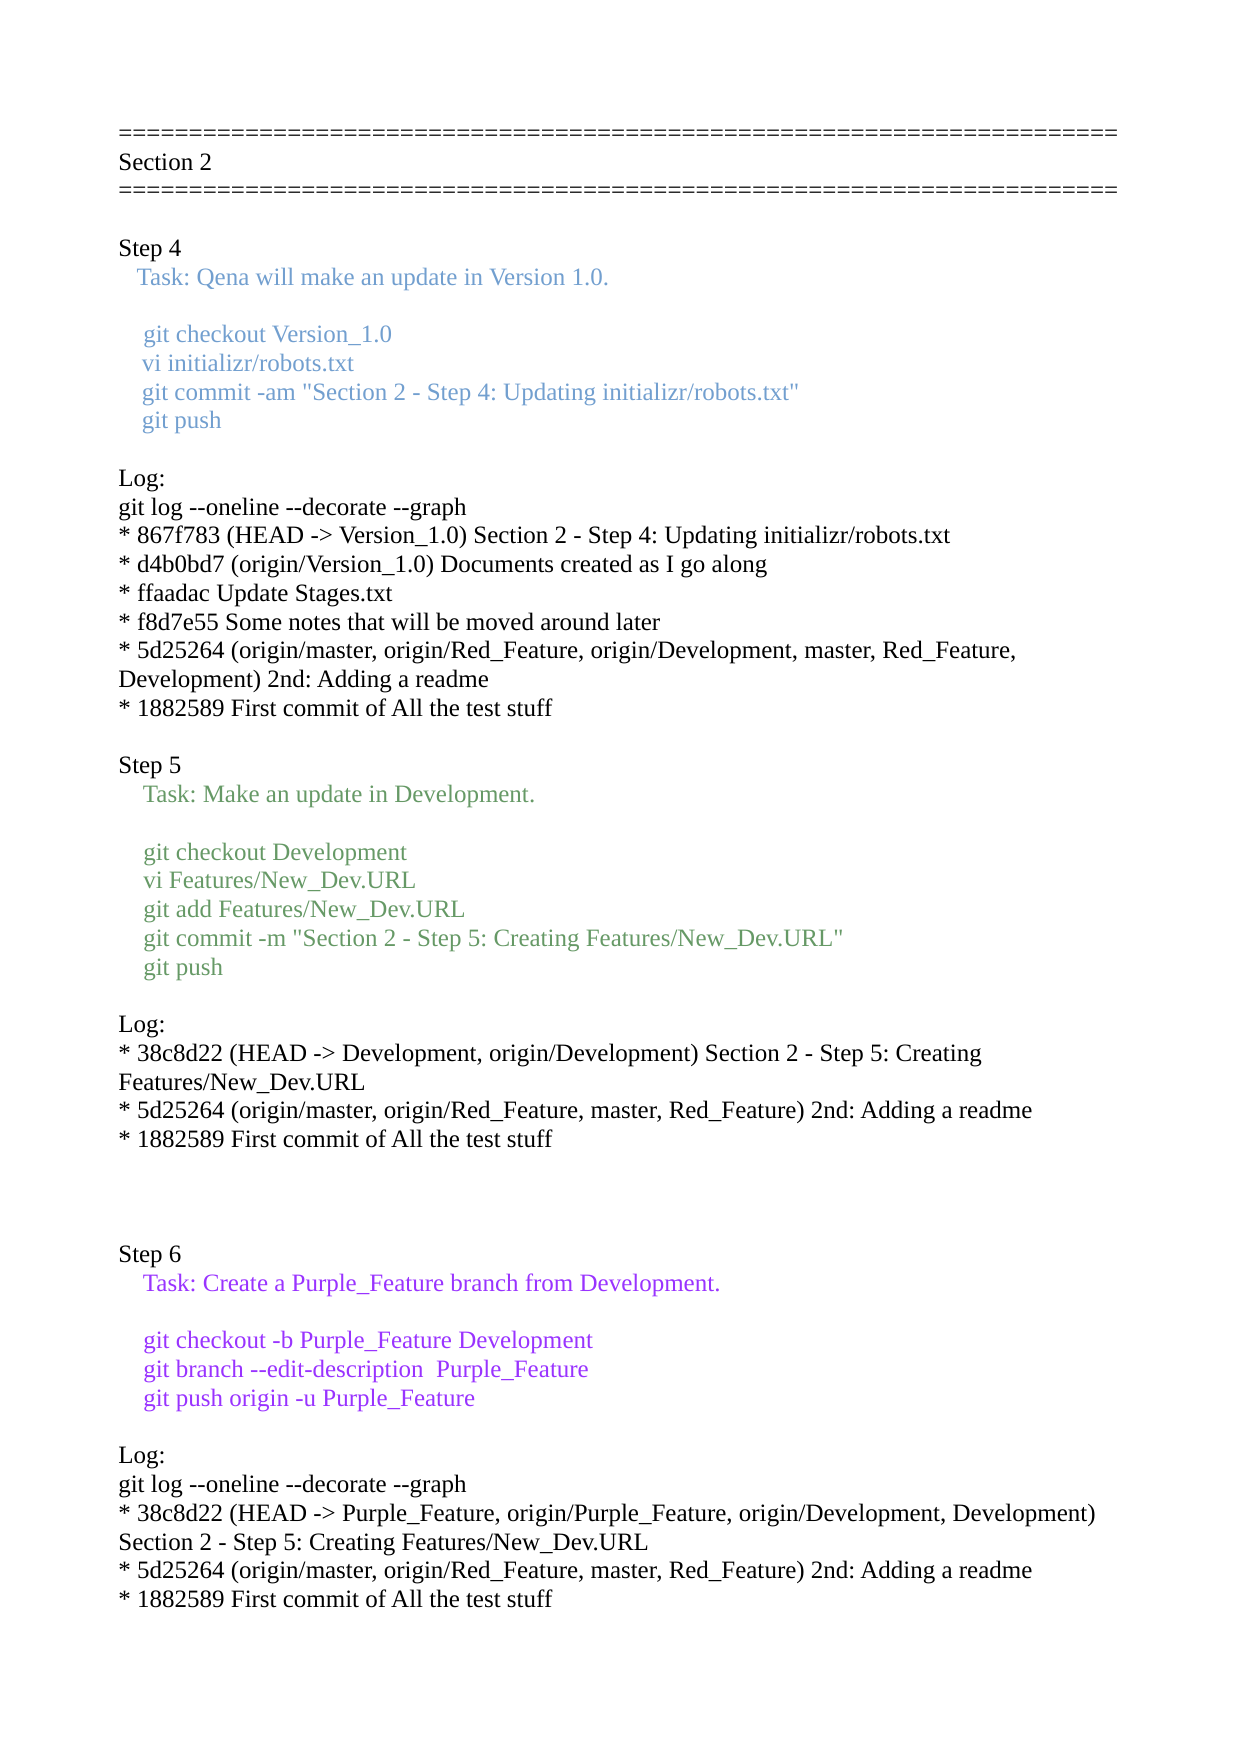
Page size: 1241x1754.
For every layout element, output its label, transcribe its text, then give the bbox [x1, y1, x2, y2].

text * ffaadac Update Stages.txt [118, 578, 1122, 607]
text Task: Create a Purple_Feature branch from Development. [118, 1268, 1122, 1297]
text Task: Qena will make an update in Version 1.0. [118, 262, 1122, 291]
text Step 6 [118, 1239, 1122, 1268]
text * 867f783 (HEAD -> Version_1.0) Section 2 - Step 4: Updating initializr/robots.txt [118, 521, 1122, 549]
text * 38c8d22 (HEAD -> Development, origin/Development) Section 2 - Step 5: Creating Features/New_Dev.URL [118, 1038, 1122, 1096]
text * 1882589 First commit of All the test stuff [118, 1584, 1122, 1613]
text * 5d25264 (origin/master, origin/Red_Feature, master, Red_Feature) 2nd: Adding a readme [118, 1096, 1122, 1124]
text * 1882589 First commit of All the test stuff [118, 1124, 1122, 1153]
text git push [118, 952, 1122, 981]
text * 38c8d22 (HEAD -> Purple_Feature, origin/Purple_Feature, origin/Development, Development) Section 2 - Step 5: Creating Features/New_Dev.URL [118, 1498, 1122, 1556]
text * 5d25264 (origin/master, origin/Red_Feature, master, Red_Feature) 2nd: Adding a readme [118, 1556, 1122, 1584]
text git branch --edit-description Purple_Feature [118, 1354, 1122, 1383]
text Log: [118, 463, 1122, 492]
text git add Features/New_Dev.URL [118, 894, 1122, 923]
text git checkout -b Purple_Feature Development [118, 1326, 1122, 1354]
text vi initializr/robots.txt [118, 348, 1122, 377]
text * f8d7e55 Some notes that will be moved around later [118, 607, 1122, 636]
text git checkout Development [118, 837, 1122, 866]
text git checkout Version_1.0 [118, 319, 1122, 348]
text Task: Make an update in Development. [118, 779, 1122, 808]
text git log --oneline --decorate --graph [118, 1469, 1122, 1498]
text git push [118, 406, 1122, 434]
text ======================================================================= [118, 118, 1122, 147]
text Log: [118, 1009, 1122, 1038]
text git commit -am "Section 2 - Step 4: Updating initializr/robots.txt" [118, 377, 1122, 406]
text git commit -m "Section 2 - Step 5: Creating Features/New_Dev.URL" [118, 923, 1122, 952]
text git push origin -u Purple_Feature [118, 1383, 1122, 1412]
text Log: [118, 1441, 1122, 1469]
text * 5d25264 (origin/master, origin/Red_Feature, origin/Development, master, Red_Feature, Development) 2nd: Adding a readme [118, 636, 1122, 693]
text ======================================================================= [118, 176, 1122, 204]
text Section 2 [118, 147, 1122, 176]
text Step 5 [118, 751, 1122, 779]
text Step 4 [118, 233, 1122, 262]
text * d4b0bd7 (origin/Version_1.0) Documents created as I go along [118, 549, 1122, 578]
text * 1882589 First commit of All the test stuff [118, 693, 1122, 722]
text git log --oneline --decorate --graph [118, 492, 1122, 521]
text vi Features/New_Dev.URL [118, 866, 1122, 894]
